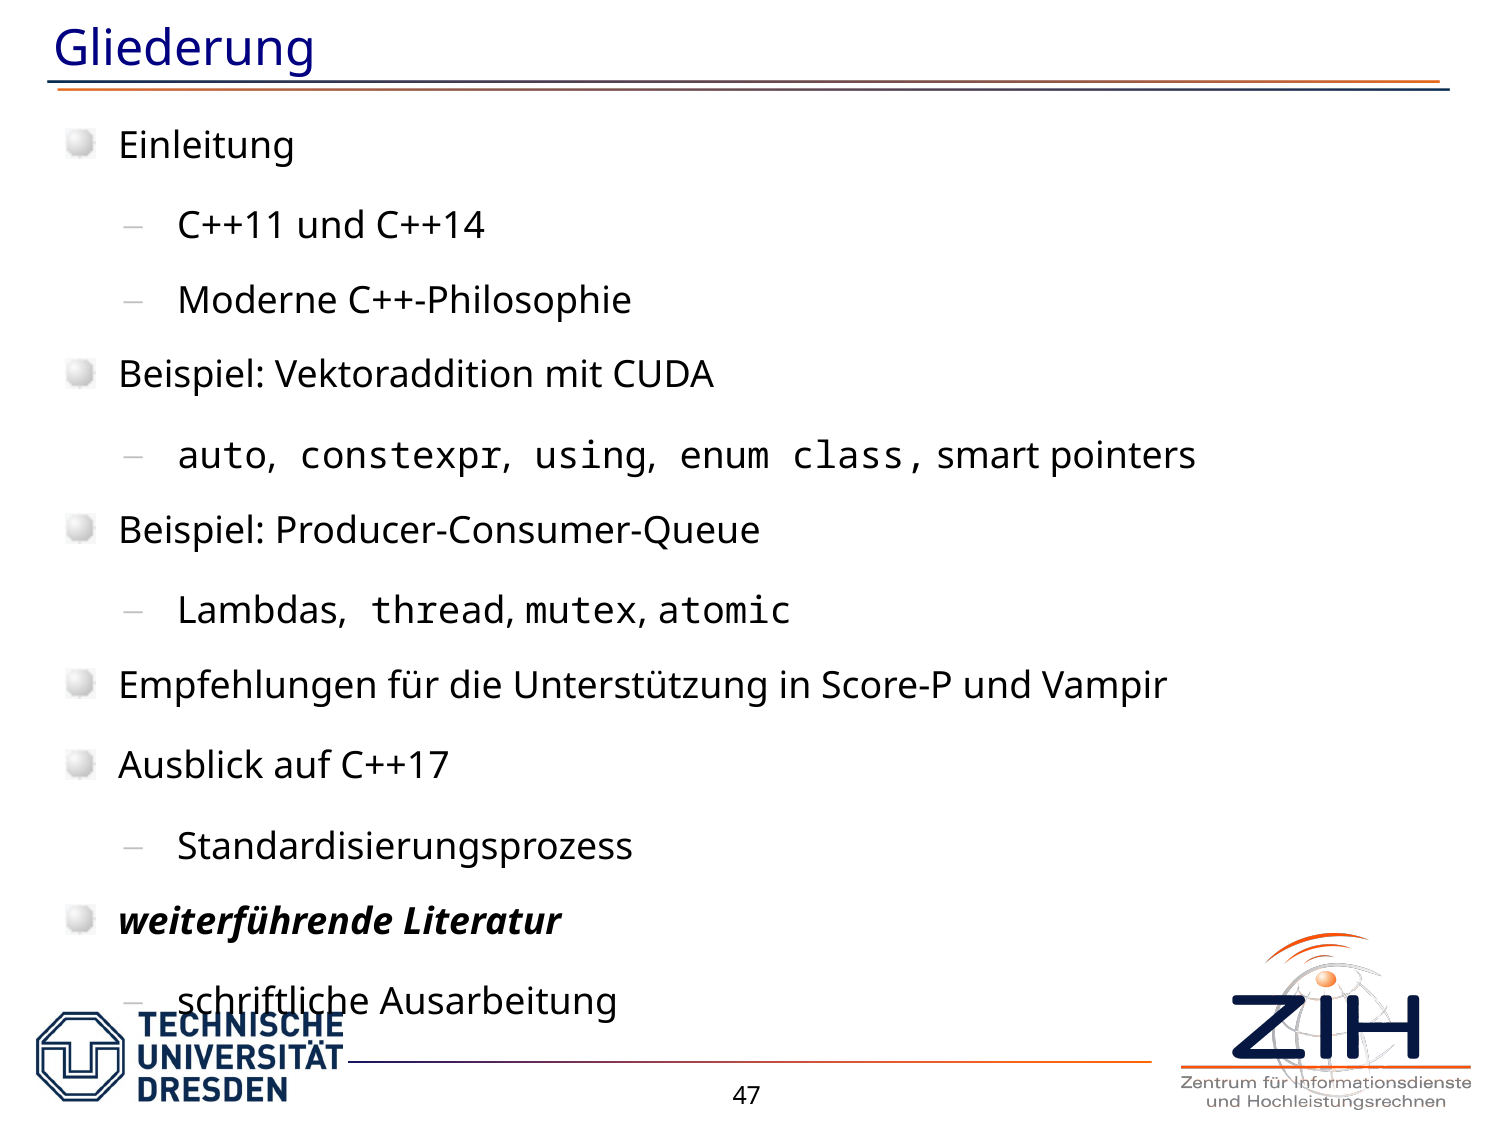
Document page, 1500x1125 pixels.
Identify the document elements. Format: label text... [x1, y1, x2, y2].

list Einleitung C++11 und C++14 Moderne C++-Philosophie Beispiel: Vektoraddition mit CUDA auto, constexpr, using, enum class, smart pointers Beispiel: Producer-Consumer-Queue Lambdas, thread, mutex, atomic Empfehlungen für die Unterstützung in Score-P und Vampir Ausblick auf C++17 Standardisierungsprozess weiterführende Literatur schriftliche Ausarbeitung [29, 118, 1418, 941]
picture [47, 80, 1450, 91]
picture [35, 1011, 343, 1102]
picture [1181, 933, 1471, 1110]
title Gliederung [53, 12, 1453, 81]
